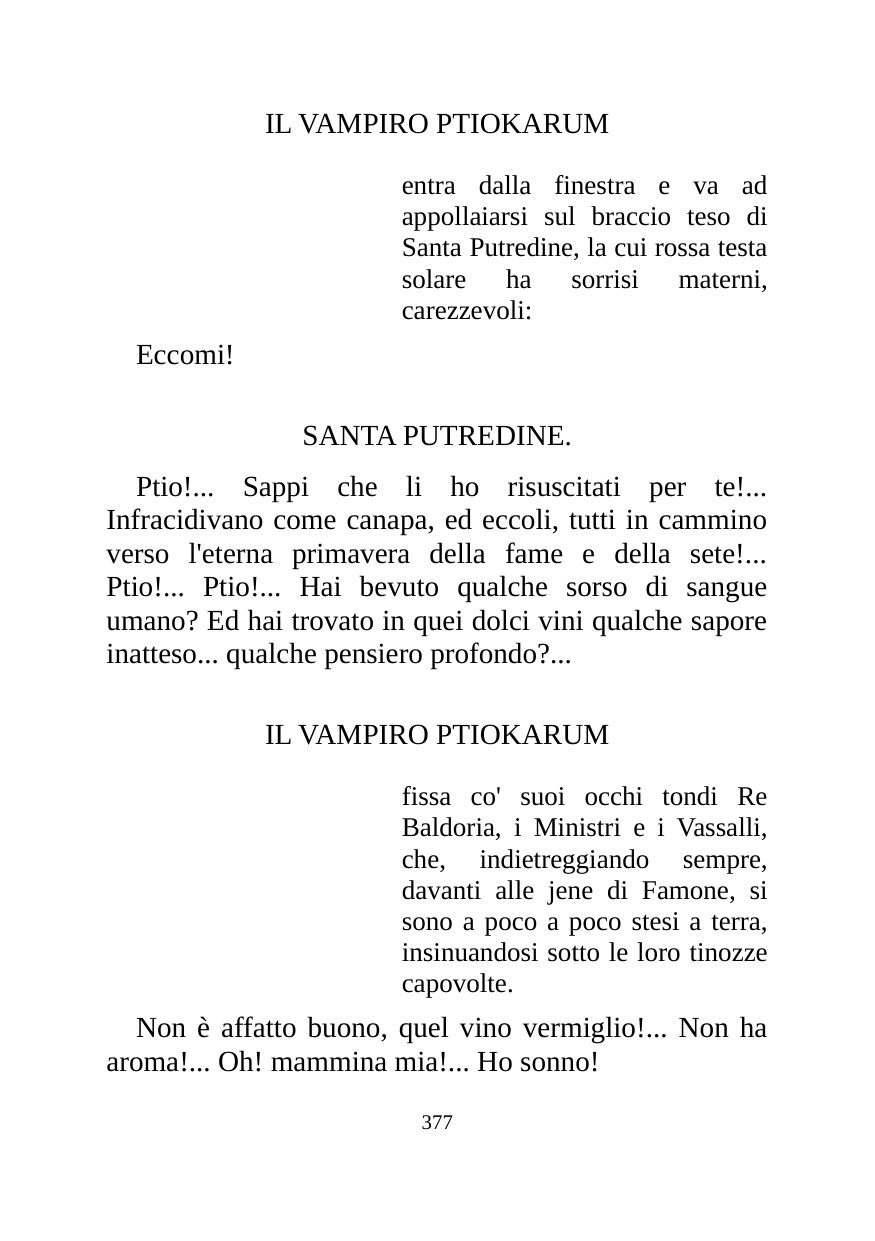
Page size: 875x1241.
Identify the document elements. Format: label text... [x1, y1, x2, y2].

text Eccomi! [106, 337, 768, 370]
text IL VAMPIRO PTIOKARUM [106, 106, 768, 140]
text Ptio!... Sappi che li ho risuscitati per te!... Infracidivano come canapa, ed eccoli, tutti in cammino verso l'eterna primavera della fame e della sete!... Ptio!... Ptio!... Hai bevuto qualche sorso di sangue umano? Ed hai trovato in quei dolci vini qualche sapore inatteso... qualche pensiero profondo?... [106, 469, 768, 670]
text IL VAMPIRO PTIOKARUM [106, 717, 768, 751]
text fissa co' suoi occhi tondi Re Baldoria, i Ministri e i Vassalli, che, indietreggiando sempre, davanti alle jene di Famone, si sono a poco a poco stesi a terra, insinuandosi sotto le loro tinozze capovolte. [402, 780, 768, 998]
text entra dalla finestra e va ad appollaiarsi sul braccio teso di Santa Putredine, la cui rossa testa solare ha sorrisi materni, carezzevoli: [402, 169, 768, 325]
text Non è affatto buono, quel vino vermiglio!... Non ha aroma!... Oh! mammina mia!... Ho sonno! [106, 1010, 768, 1077]
text SANTA PUTREDINE. [106, 418, 768, 451]
